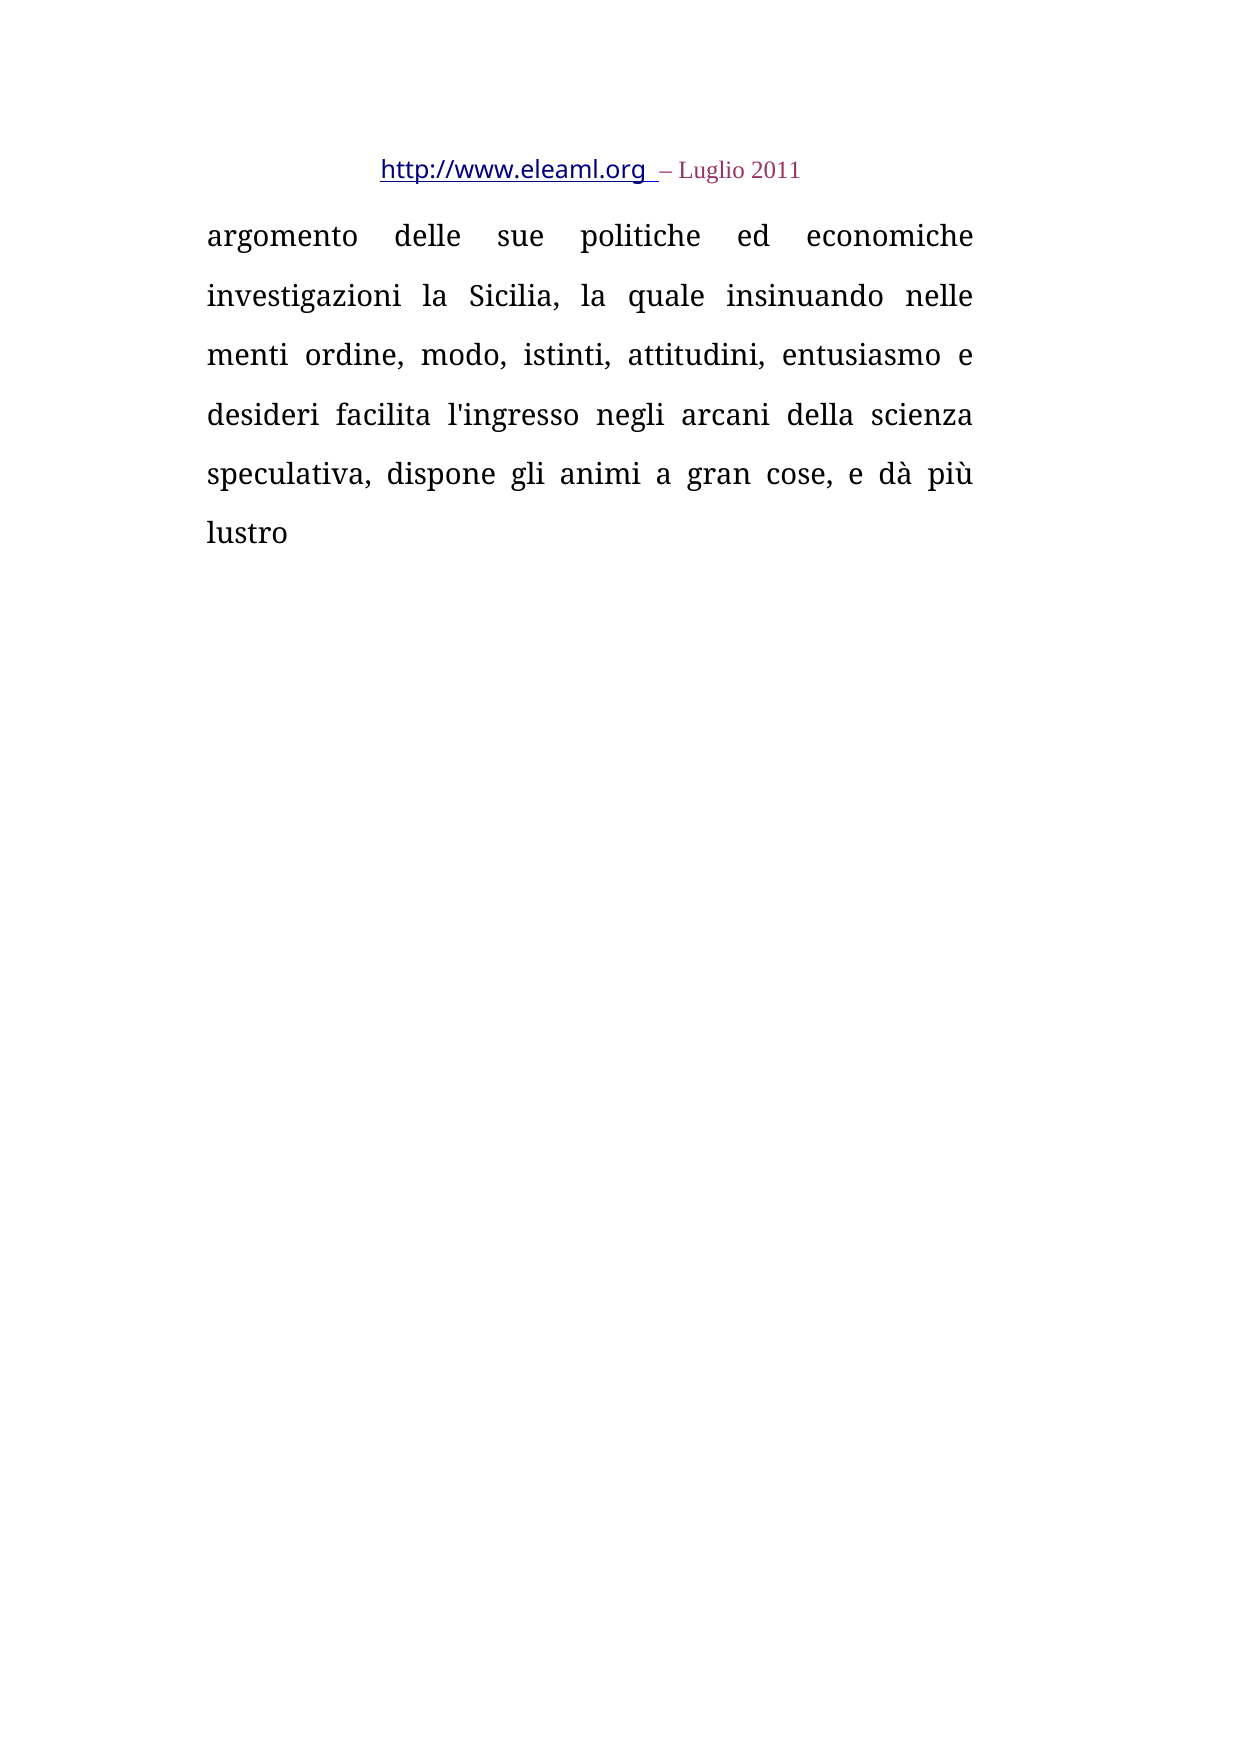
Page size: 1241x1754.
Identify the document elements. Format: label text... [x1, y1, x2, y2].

text argomento delle sue politiche ed economiche investigazioni la Sicilia, la quale insinuando nelle menti ordine, modo, istinti, attitudini, entusiasmo e desideri facilita l'ingresso negli arcani della scienza speculativa, dispone gli animi a gran cose, e dà più lustro [207, 215, 974, 552]
